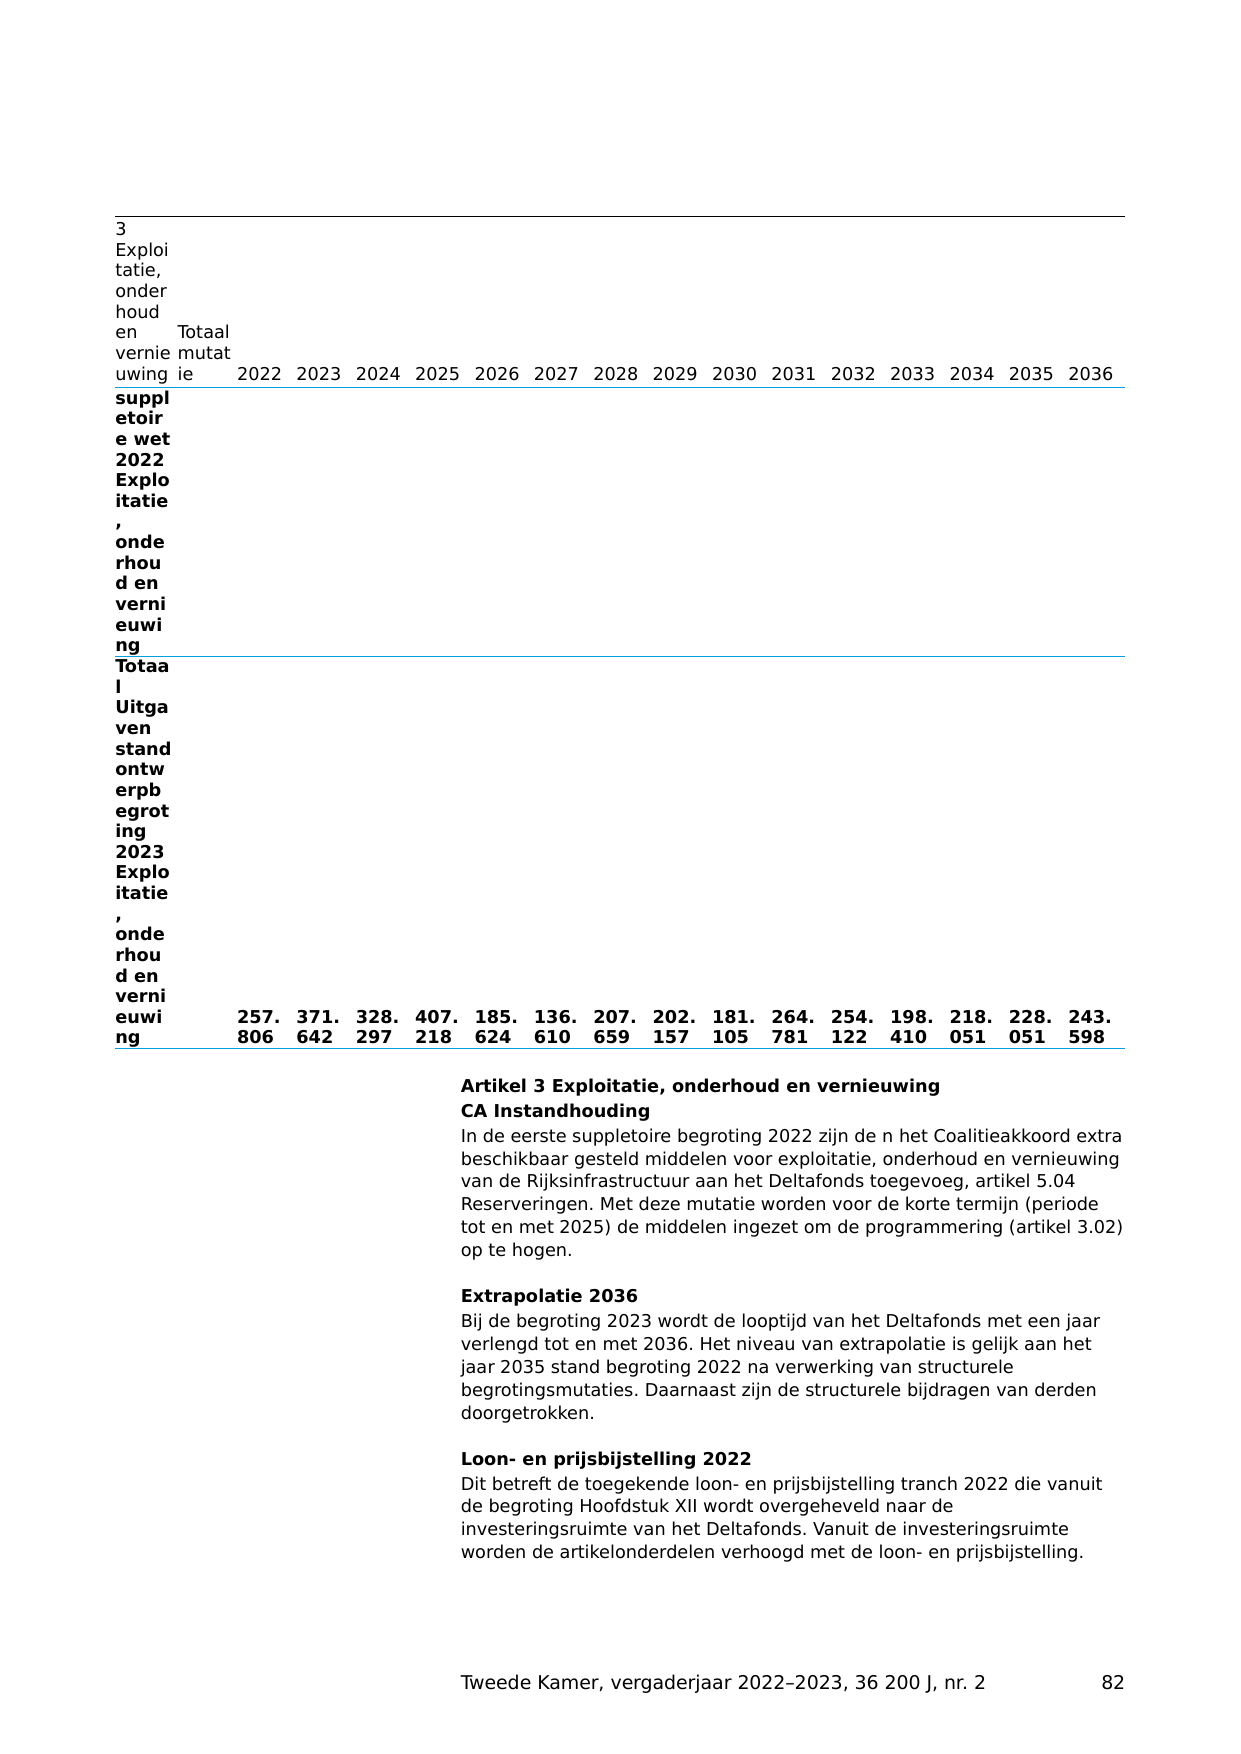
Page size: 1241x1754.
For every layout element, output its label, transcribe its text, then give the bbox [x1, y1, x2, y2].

table_cell [828, 388, 887, 656]
table_cell Totaal mutatie [175, 217, 234, 387]
table_cell 2027 [531, 217, 590, 387]
table_cell 2036 [1065, 217, 1125, 387]
table_cell 243.598 [1065, 657, 1125, 1048]
table_cell 228.051 [1006, 657, 1065, 1048]
table_cell 2029 [650, 217, 709, 387]
table_cell [1065, 388, 1125, 656]
table_cell [650, 388, 709, 656]
table_cell [531, 388, 590, 656]
table_cell 264.781 [768, 657, 828, 1048]
table_cell 136.610 [531, 657, 590, 1048]
table_cell 207.659 [590, 657, 649, 1048]
text Bij de begroting 2023 wordt de looptijd van het Deltafonds met een jaar verlengd tot en met 2036. Het niveau van extrapolatie is gelijk aan het jaar 2035 stand begroting 2022 na verwerking van structurele begrotingsmutaties. Daarnaast zijn de structurele bijdragen van derden doorgetrokken. [461, 1309, 1125, 1424]
table_cell 328.297 [353, 657, 412, 1048]
text Extrapolatie 2036 [461, 1284, 1125, 1307]
table_cell 2025 [412, 217, 471, 387]
table_cell [293, 388, 353, 656]
table_cell 2034 [946, 217, 1006, 387]
table_cell [946, 388, 1006, 656]
table_cell 371.642 [293, 657, 353, 1048]
table_cell 2030 [709, 217, 768, 387]
table_cell 198.410 [887, 657, 946, 1048]
table_cell [175, 388, 234, 656]
table_cell 2035 [1006, 217, 1065, 387]
table_cell suppletoire wet 2022 Exploitatie, onderhoud en vernieuwing [115, 388, 174, 656]
table_cell [412, 388, 471, 656]
table_cell [590, 388, 649, 656]
table_cell 185.624 [471, 657, 531, 1048]
table_cell 2031 [768, 217, 828, 387]
table_cell 257.806 [234, 657, 293, 1048]
table_cell 2026 [471, 217, 531, 387]
table_cell 181.105 [709, 657, 768, 1048]
table_cell 202.157 [650, 657, 709, 1048]
text Dit betreft de toegekende loon- en prijsbijstelling tranch 2022 die vanuit de begroting Hoofdstuk XII wordt overgeheveld naar de investeringsruimte van het Deltafonds. Vanuit de investeringsruimte worden de artikelonderdelen verhoogd met de loon- en prijsbijstelling. [461, 1472, 1125, 1563]
table_cell [768, 388, 828, 656]
table_cell [353, 388, 412, 656]
table_cell 2032 [828, 217, 887, 387]
table_cell [1006, 388, 1065, 656]
table_cell 2024 [353, 217, 412, 387]
table_cell 2022 [234, 217, 293, 387]
table_cell 254.122 [828, 657, 887, 1048]
table_cell Totaal Uitgaven stand ontwerpbegroting 2023 Exploitatie, onderhoud en vernieuwing [115, 657, 174, 1048]
table_cell [234, 388, 293, 656]
table_cell 407.218 [412, 657, 471, 1048]
text Artikel 3 Exploitatie, onderhoud en vernieuwing [461, 1074, 1125, 1097]
table_cell 2023 [293, 217, 353, 387]
table_cell 2028 [590, 217, 649, 387]
table_header Tabel 48 Artikel 3 Exploitatie, onderhoud en vernieuwing [115, 191, 1125, 216]
table_cell 2033 [887, 217, 946, 387]
table_cell 3 Exploitatie, onderhoud en vernieuwing [115, 217, 174, 387]
table_cell [175, 657, 234, 1048]
table_cell [471, 388, 531, 656]
table_cell [709, 388, 768, 656]
table_cell 218.051 [946, 657, 1006, 1048]
text Loon- en prijsbijstelling 2022 [461, 1447, 1125, 1469]
table_cell [887, 388, 946, 656]
text CA Instandhouding [461, 1099, 1125, 1122]
text In de eerste suppletoire begroting 2022 zijn de n het Coalitieakkoord extra beschikbaar gesteld middelen voor exploitatie, onderhoud en vernieuwing van de Rijksinfrastructuur aan het Deltafonds toegevoeg, artikel 5.04 Reserveringen. Met deze mutatie worden voor de korte termijn (periode tot en met 2025) de middelen ingezet om de programmering (artikel 3.02) op te hogen. [461, 1124, 1125, 1261]
